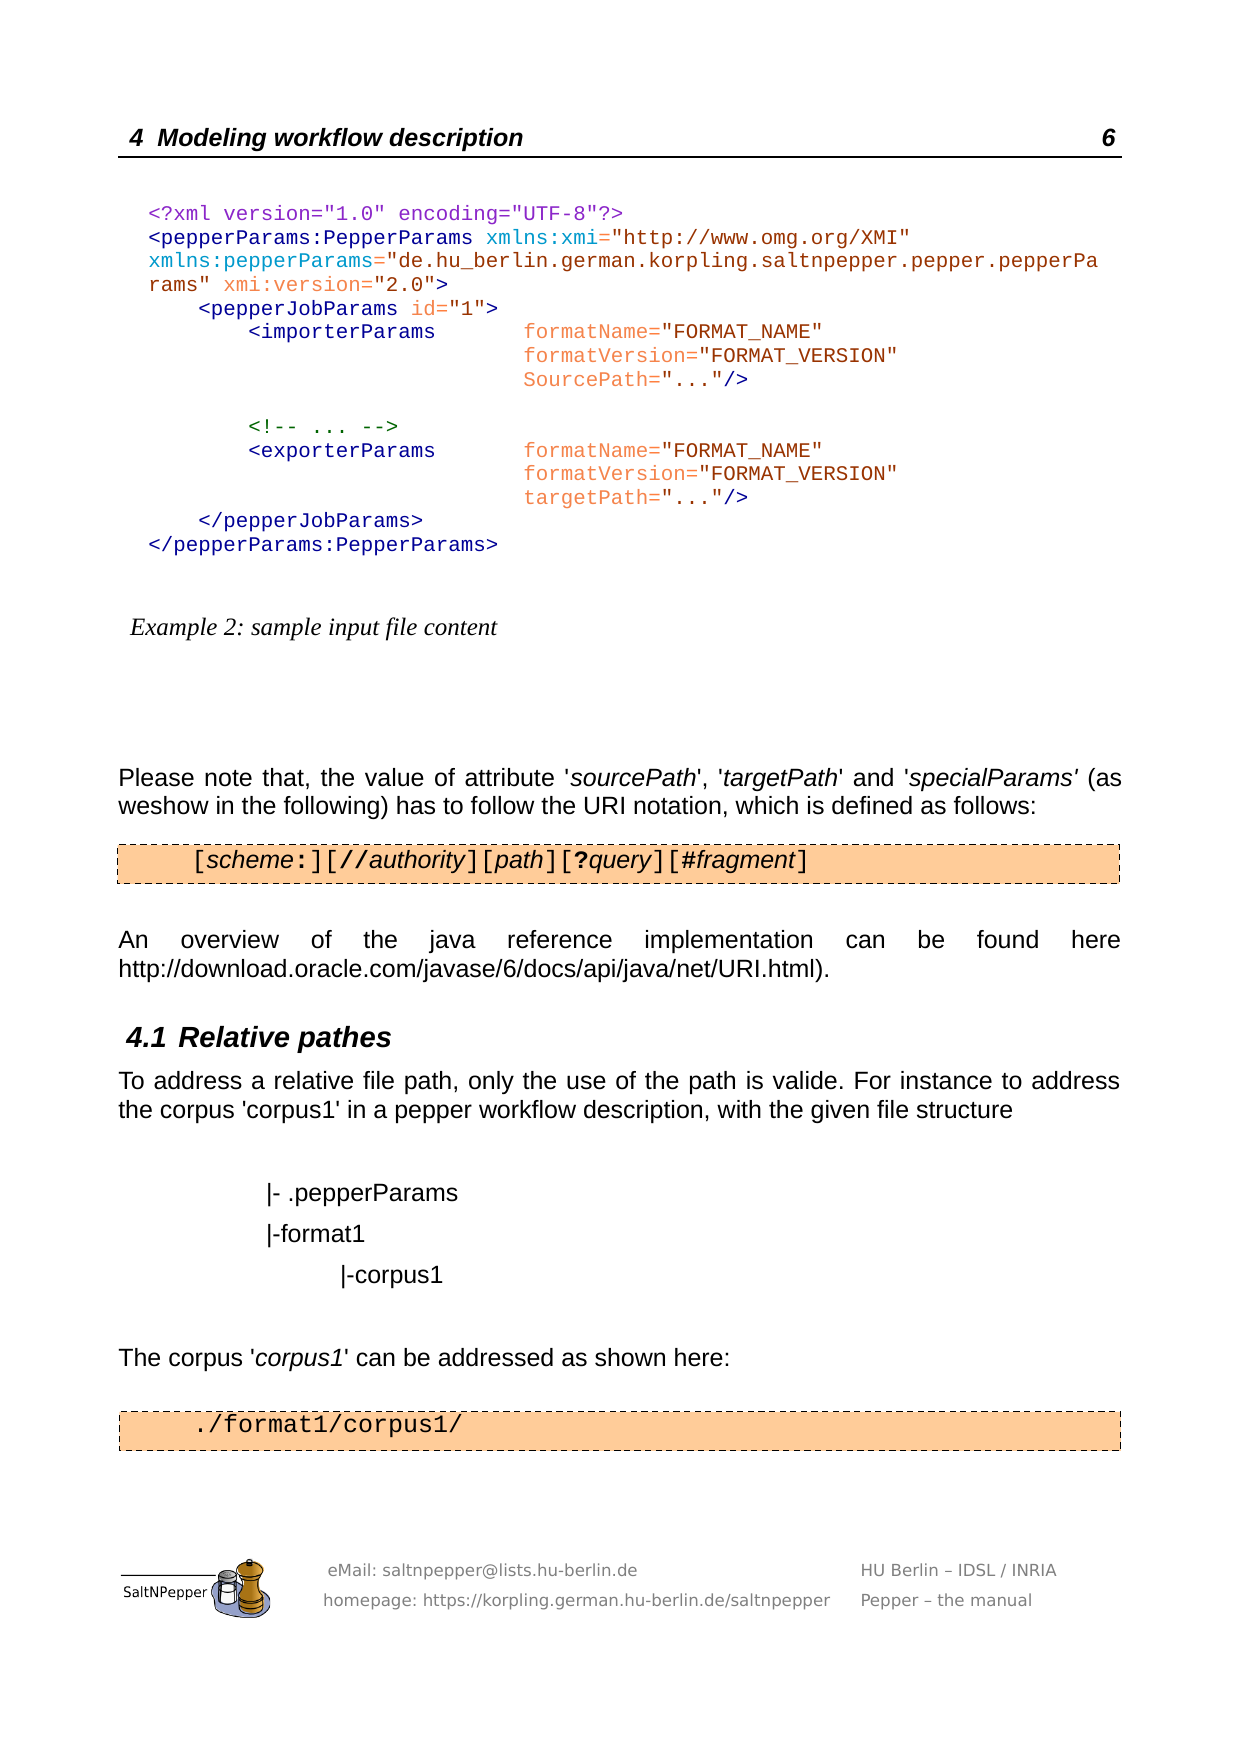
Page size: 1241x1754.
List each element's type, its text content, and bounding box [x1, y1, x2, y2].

text Please note that, the value of attribute 'sourcePath', 'targetPath' and 'specialParams' (as weshow in the following) has to follow the URI notation, which is defined as follows: [118, 762, 1122, 820]
text Example 2: sample input file content [130, 612, 1108, 641]
text The corpus 'corpus1' can be addressed as shown here: [118, 1343, 1122, 1371]
picture [120, 1558, 270, 1618]
text An overview of the java reference implementation can be found here http://download.oracle.com/javase/6/docs/api/java/net/URI.html). [118, 925, 1122, 983]
subtitle Relative pathes [118, 1020, 1122, 1054]
text To address a relative file path, only the use of the path is valide. For instance to address the corpus 'corpus1' in a pepper workflow description, with the given file structure [118, 1066, 1122, 1124]
text |-format1 [118, 1219, 1122, 1248]
text |- .pepperParams [118, 1178, 1122, 1206]
text |-corpus1 [118, 1260, 1122, 1289]
